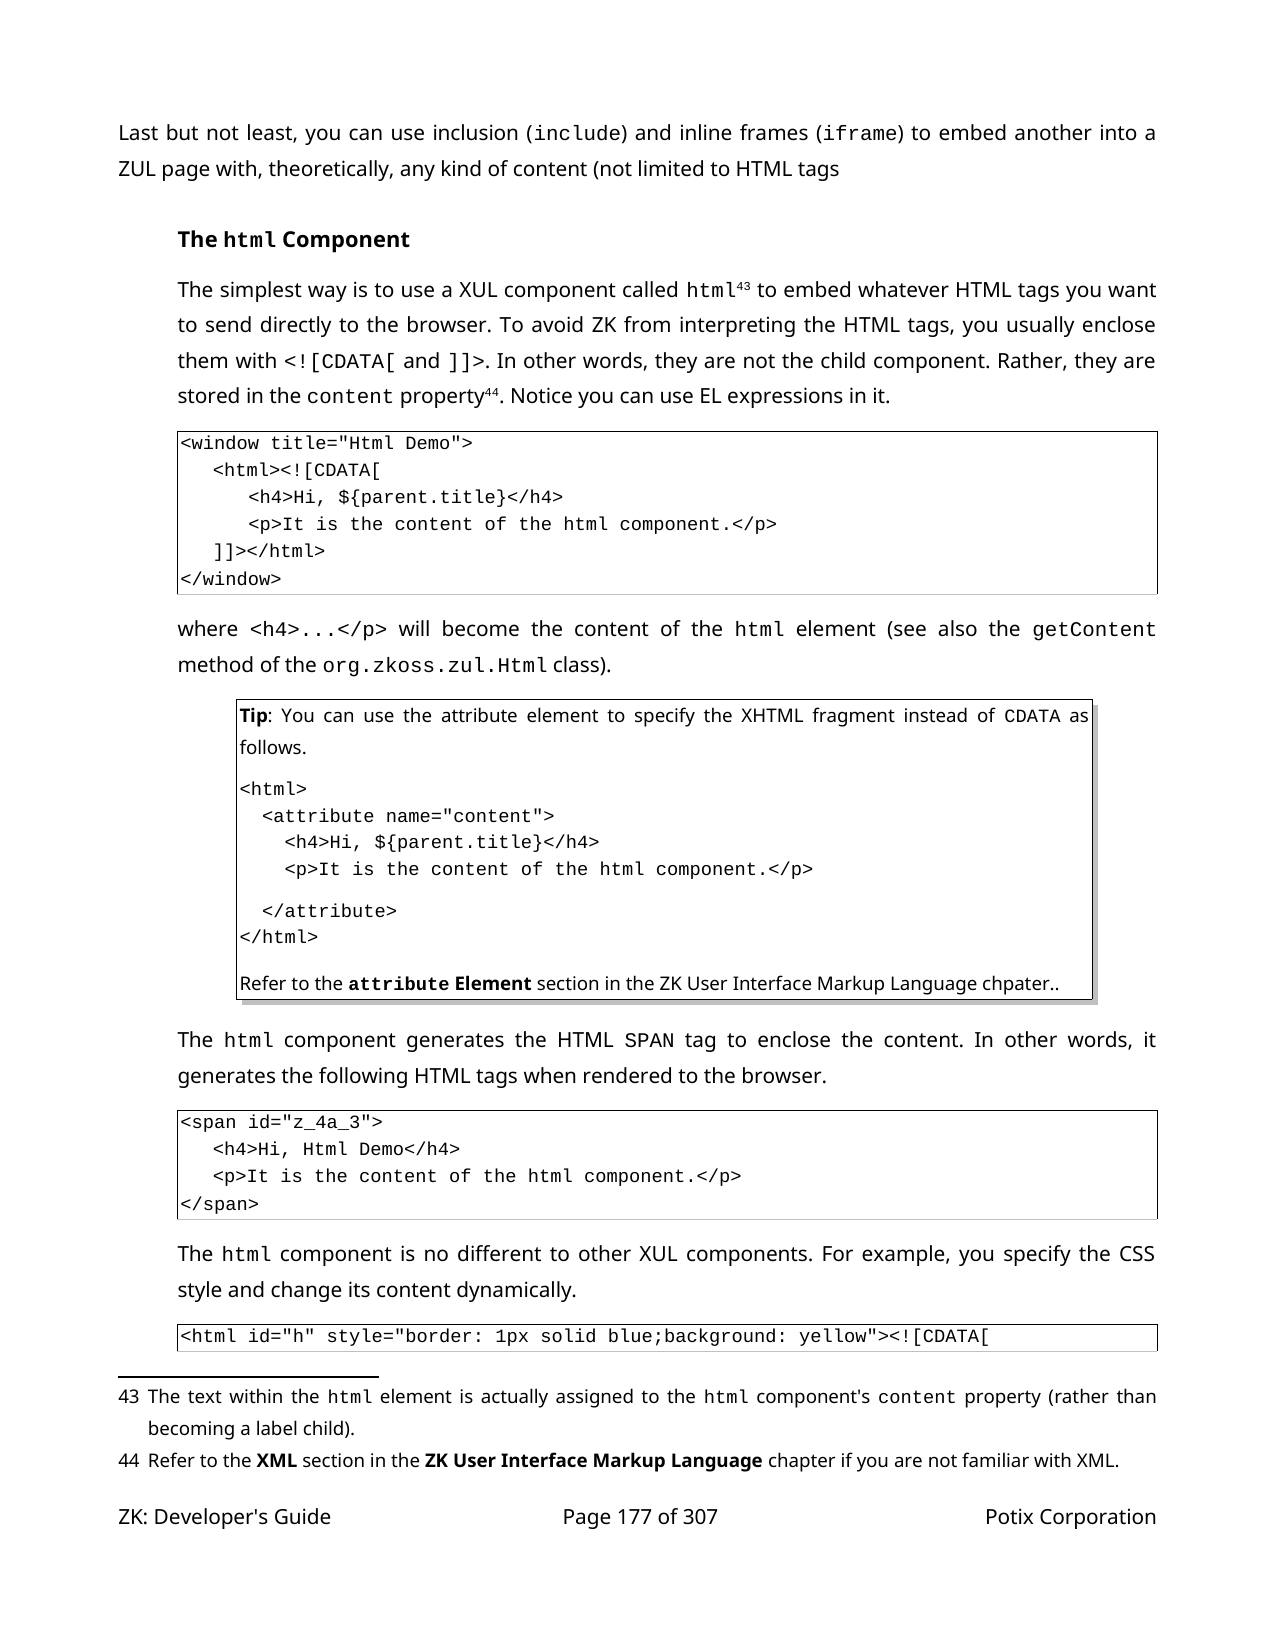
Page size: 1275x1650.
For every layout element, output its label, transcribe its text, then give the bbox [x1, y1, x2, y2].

text Refer to the XML section in the ZK User Interface Markup Language chapter if you are not familiar with XML. [118, 1447, 1157, 1473]
text <span id="z_4a_3"> [178, 1111, 1157, 1134]
text <html id="h" style="border: 1px solid blue;background: yellow"><![CDATA[ [178, 1325, 1157, 1351]
text Tip: You can use the attribute element to specify the XHTML fragment instead of CDATA as follows. [237, 700, 1092, 760]
text </window> [178, 566, 1157, 594]
text Refer to the attribute Element section in the ZK User Interface Markup Language chpater.. [237, 967, 1092, 999]
text where <h4>...</p> will become the content of the html element (see also the getContent method of the org.zkoss.zul.Html class). [177, 614, 1157, 678]
text The text within the html element is actually assigned to the html component's content property (rather than becoming a label child). [118, 1383, 1157, 1441]
text <html><![CDATA[ [178, 458, 1157, 482]
subtitle The html Component [177, 224, 1157, 254]
text <h4>Hi, ${parent.title}</h4> [178, 485, 1157, 509]
text <window title="Html Demo"> [178, 432, 1157, 455]
text <html> <attribute name="content"> <h4>Hi, ${parent.title}</h4> <p>It is the content of the html component.</p> [237, 777, 1092, 881]
text The html component generates the HTML SPAN tag to enclose the content. In other words, it generates the following HTML tags when rendered to the browser. [177, 1026, 1157, 1089]
text <h4>Hi, Html Demo</h4> [178, 1137, 1157, 1161]
text Last but not least, you can use inclusion (include) and inline frames (iframe) to embed another into a ZUL page with, theoretically, any kind of content (not limited to HTML tags [118, 118, 1157, 182]
text The html component is no different to other XUL components. For example, you specify the CSS style and change its content dynamically. [177, 1239, 1157, 1303]
text ]]></html> [178, 539, 1157, 563]
text <p>It is the content of the html component.</p> [178, 512, 1157, 536]
text </span> [178, 1192, 1157, 1219]
text <p>It is the content of the html component.</p> [178, 1164, 1157, 1189]
text </attribute> </html> [237, 899, 1092, 950]
text The simplest way is to use a XUL component called html to embed whatever HTML tags you want to send directly to the browser. To avoid ZK from interpreting the HTML tags, you usually enclose them with <![CDATA[ and ]]>. In other words, they are not the child component. Rather, they are stored in the content property. Notice you can use EL expressions in it. [177, 275, 1157, 410]
